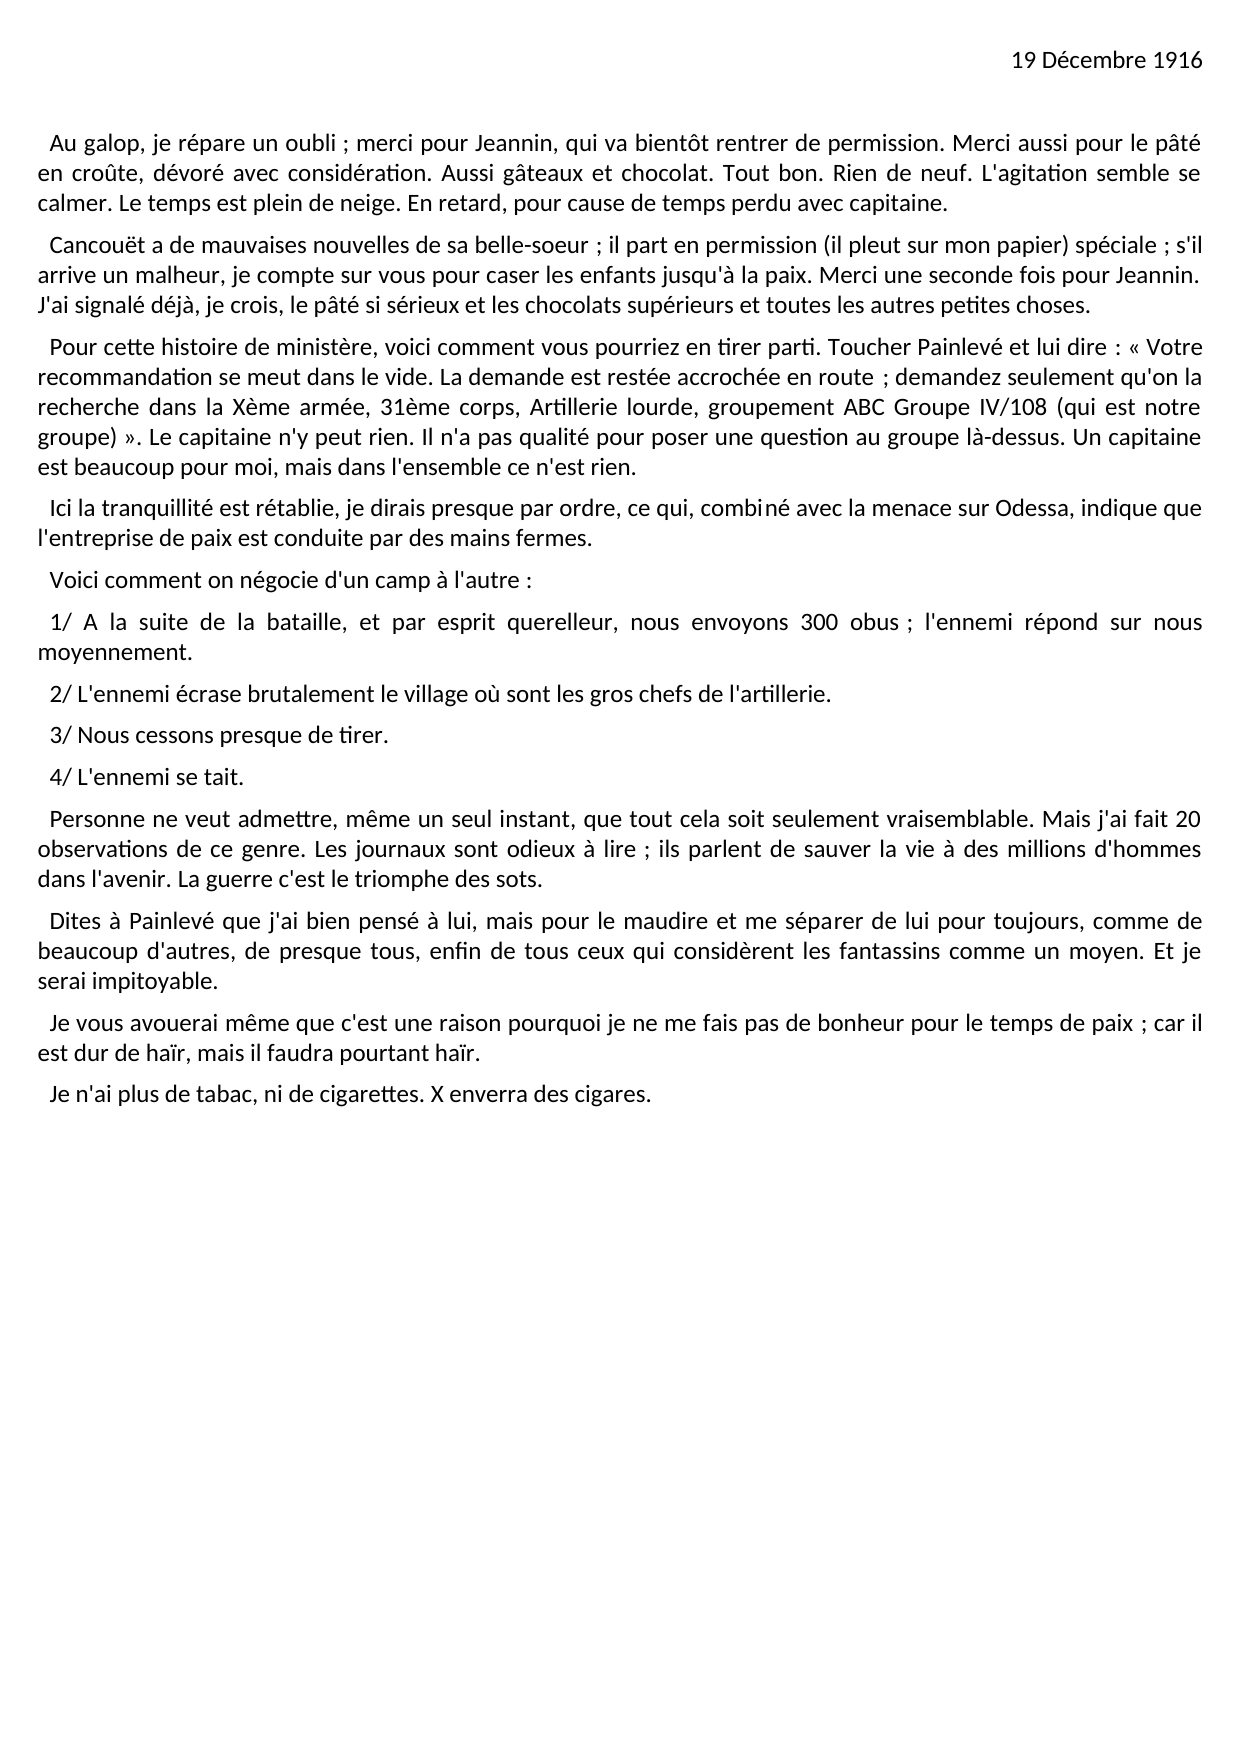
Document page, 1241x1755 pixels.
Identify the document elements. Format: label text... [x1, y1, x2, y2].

text Personne ne veut admettre, même un seul instant, que tout cela soit seulement vraisemblable. Mais j'ai fait 20 observations de ce genre. Les journaux sont odieux à lire ; ils parlent de sauver la vie à des millions d'hommes dans l'avenir. La guerre c'est le triomphe des sots. [37, 809, 1203, 894]
text Je vous avouerai même que c'est une raison pourquoi je ne me fais pas de bonheur pour le temps de paix ; car il est dur de haïr, mais il faudra pourtant haïr. [37, 1012, 1203, 1067]
text 4/ L'ennemi se tait. [37, 767, 1203, 792]
text 19 Décembre 1916 [37, 49, 1203, 74]
text Dites à Painlevé que j'ai bien pensé à lui, mais pour le maudire et me sépa­rer de lui pour toujours, comme de beaucoup d'autres, de presque tous, enfin de tous ceux qui considèrent les fantassins comme un moyen. Et je serai impitoyable. [37, 911, 1203, 996]
text Je n'ai plus de tabac, ni de cigarettes. X enverra des cigares. [37, 1084, 1203, 1109]
text Cancouët a de mauvaises nouvelles de sa belle-soeur ; il part en per­mission (il pleut sur mon papier) spéciale ; s'il arrive un malheur, je compte sur vous pour caser les enfants jusqu'à la paix. Merci une seconde fois pour Jeannin. J'ai signa­lé déjà, je crois, le pâté si sérieux et les chocolats supérieurs et toutes les autres petites choses. [37, 234, 1203, 319]
text Pour cette histoire de ministère, voici comment vous pourriez en tirer parti. Toucher Painlevé et lui dire : « Votre recommandation se meut dans le vide. La demande est restée accrochée en route ; demandez seulement qu'on la recherche dans la Xème armée, 31ème corps, Artillerie lourde, groupement ABC Groupe IV/108 (qui est notre groupe) ». Le capitaine n'y peut rien. Il n'a pas qualité pour poser une question au groupe là-dessus. Un capitaine est beaucoup pour moi, mais dans l'ensemble ce n'est rien. [37, 336, 1203, 481]
text 3/ Nous cessons presque de tirer. [37, 725, 1203, 750]
text Voici comment on négocie d'un camp à l'autre : [37, 570, 1203, 595]
text Ici la tranquillité est rétablie, je dirais presque par ordre, ce qui, combi­né avec la menace sur Odessa, indique que l'entreprise de paix est conduite par des mains fermes. [37, 498, 1203, 553]
text 2/ L'ennemi écrase brutalement le village où sont les gros chefs de l'artillerie. [37, 683, 1203, 708]
text Au galop, je répare un oubli ; merci pour Jeannin, qui va bientôt rentrer de permission. Merci aussi pour le pâté en croûte, dévoré avec considération. Aussi gâteaux et chocolat. Tout bon. Rien de neuf. L'agitation semble se calmer. Le temps est plein de neige. En retard, pour cause de temps perdu avec capitaine. [37, 133, 1203, 218]
text 1/ A la suite de la bataille, et par esprit querelleur, nous envoyons 300 obus ; l'enne­mi répond sur nous moyennement. [37, 612, 1203, 667]
